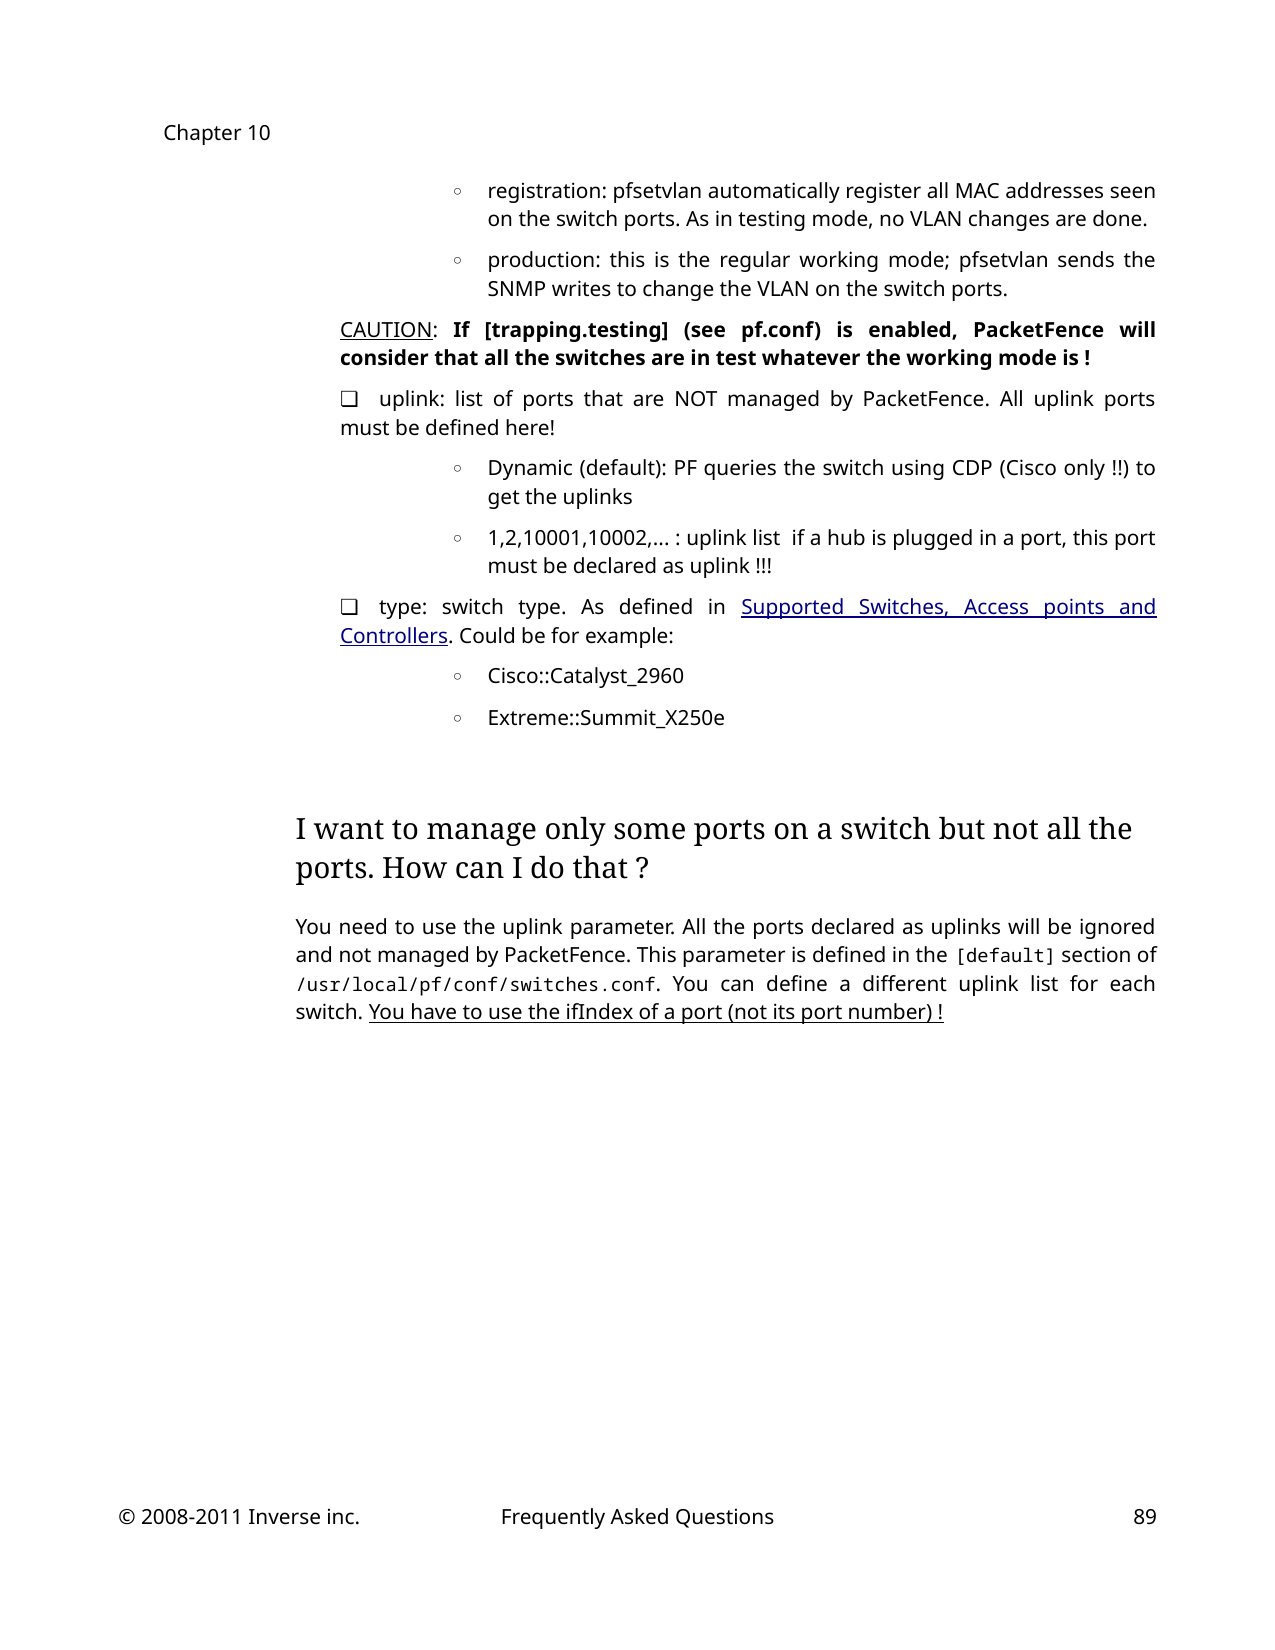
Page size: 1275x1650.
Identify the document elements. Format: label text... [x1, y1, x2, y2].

list Extreme::Summit_X250e [450, 703, 1157, 731]
list CAUTION: If [trapping.testing] (see pf.conf) is enabled, PacketFence will consider that all the switches are in test whatever the working mode is ! [302, 315, 1157, 372]
list registration: pfsetvlan automatically register all MAC addresses seen on the switch ports. As in testing mode, no VLAN changes are done. [450, 176, 1157, 233]
list production: this is the regular working mode; pfsetvlan sends the SNMP writes to change the VLAN on the switch ports. [450, 245, 1157, 302]
list Dynamic (default): PF queries the switch using CDP (Cisco only !!) to get the uplinks [450, 453, 1157, 510]
subtitle I want to manage only some ports on a switch but not all the ports. How can I do that ? [295, 808, 1157, 887]
list ❏ uplink: list of ports that are NOT managed by PacketFence. All uplink ports must be defined here! [340, 384, 1157, 441]
list Cisco::Catalyst_2960 [450, 662, 1157, 690]
list ❏ type: switch type. As defined in Supported Switches, Access points and Controllers. Could be for example: [340, 592, 1157, 649]
list 1,2,10001,10002,... : uplink list if a hub is plugged in a port, this port must be declared as uplink !!! [450, 523, 1157, 580]
text You need to use the uplink parameter. All the ports declared as uplinks will be ignored and not managed by PacketFence. This parameter is defined in the [default] section of /usr/local/pf/conf/switches.conf. You can define a different uplink list for each switch. You have to use the ifIndex of a port (not its port number) ! [295, 912, 1157, 1026]
